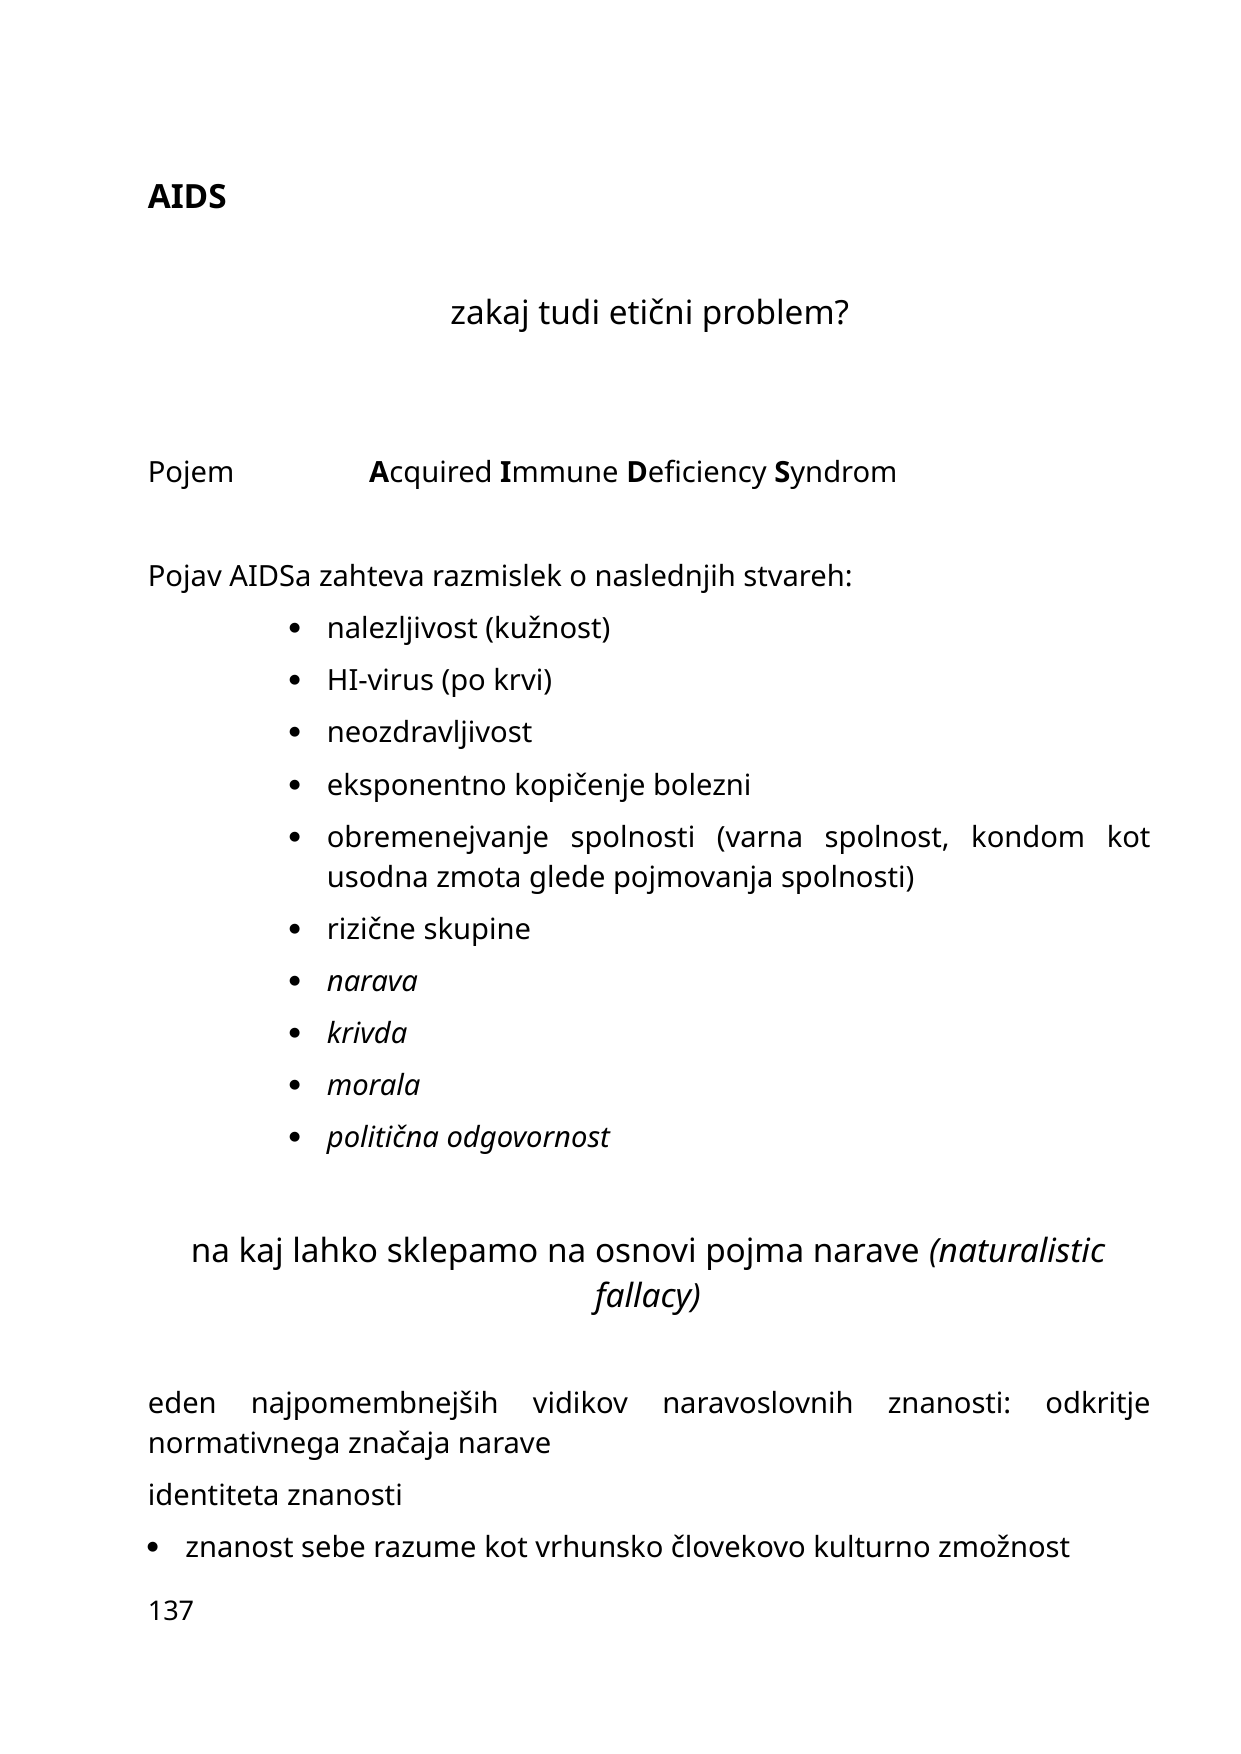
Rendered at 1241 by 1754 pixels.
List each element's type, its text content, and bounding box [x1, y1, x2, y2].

text zakaj tudi etični problem? [148, 288, 1152, 334]
text Pojem Acquired Immune Deficiency Syndrom [148, 451, 1152, 491]
list znanost sebe razume kot vrhunsko človekovo kulturno zmožnost [148, 1526, 1152, 1566]
list narava [289, 960, 1152, 1000]
list neozdravljivost [289, 712, 1152, 751]
subtitle AIDS [148, 173, 1152, 218]
text eden najpomembnejših vidikov naravoslovnih znanosti: odkritje normativnega značaja narave [148, 1382, 1152, 1462]
list obremenejvanje spolnosti (varna spolnost, kondom kot usodna zmota glede pojmovanja spolnosti) [289, 816, 1152, 896]
list morala [289, 1064, 1152, 1104]
text na kaj lahko sklepamo na osnovi pojma narave (naturalistic fallacy) [148, 1227, 1152, 1318]
text Pojav AIDSa zahteva razmislek o naslednjih stvareh: [148, 555, 1152, 595]
list rizične skupine [289, 908, 1152, 948]
list nalezljivost (kužnost) [289, 607, 1152, 647]
list HI-virus (po krvi) [289, 659, 1152, 699]
list politična odgovornost [289, 1117, 1152, 1156]
text identiteta znanosti [148, 1474, 1152, 1514]
list krivda [289, 1012, 1152, 1052]
list eksponentno kopičenje bolezni [289, 764, 1152, 804]
